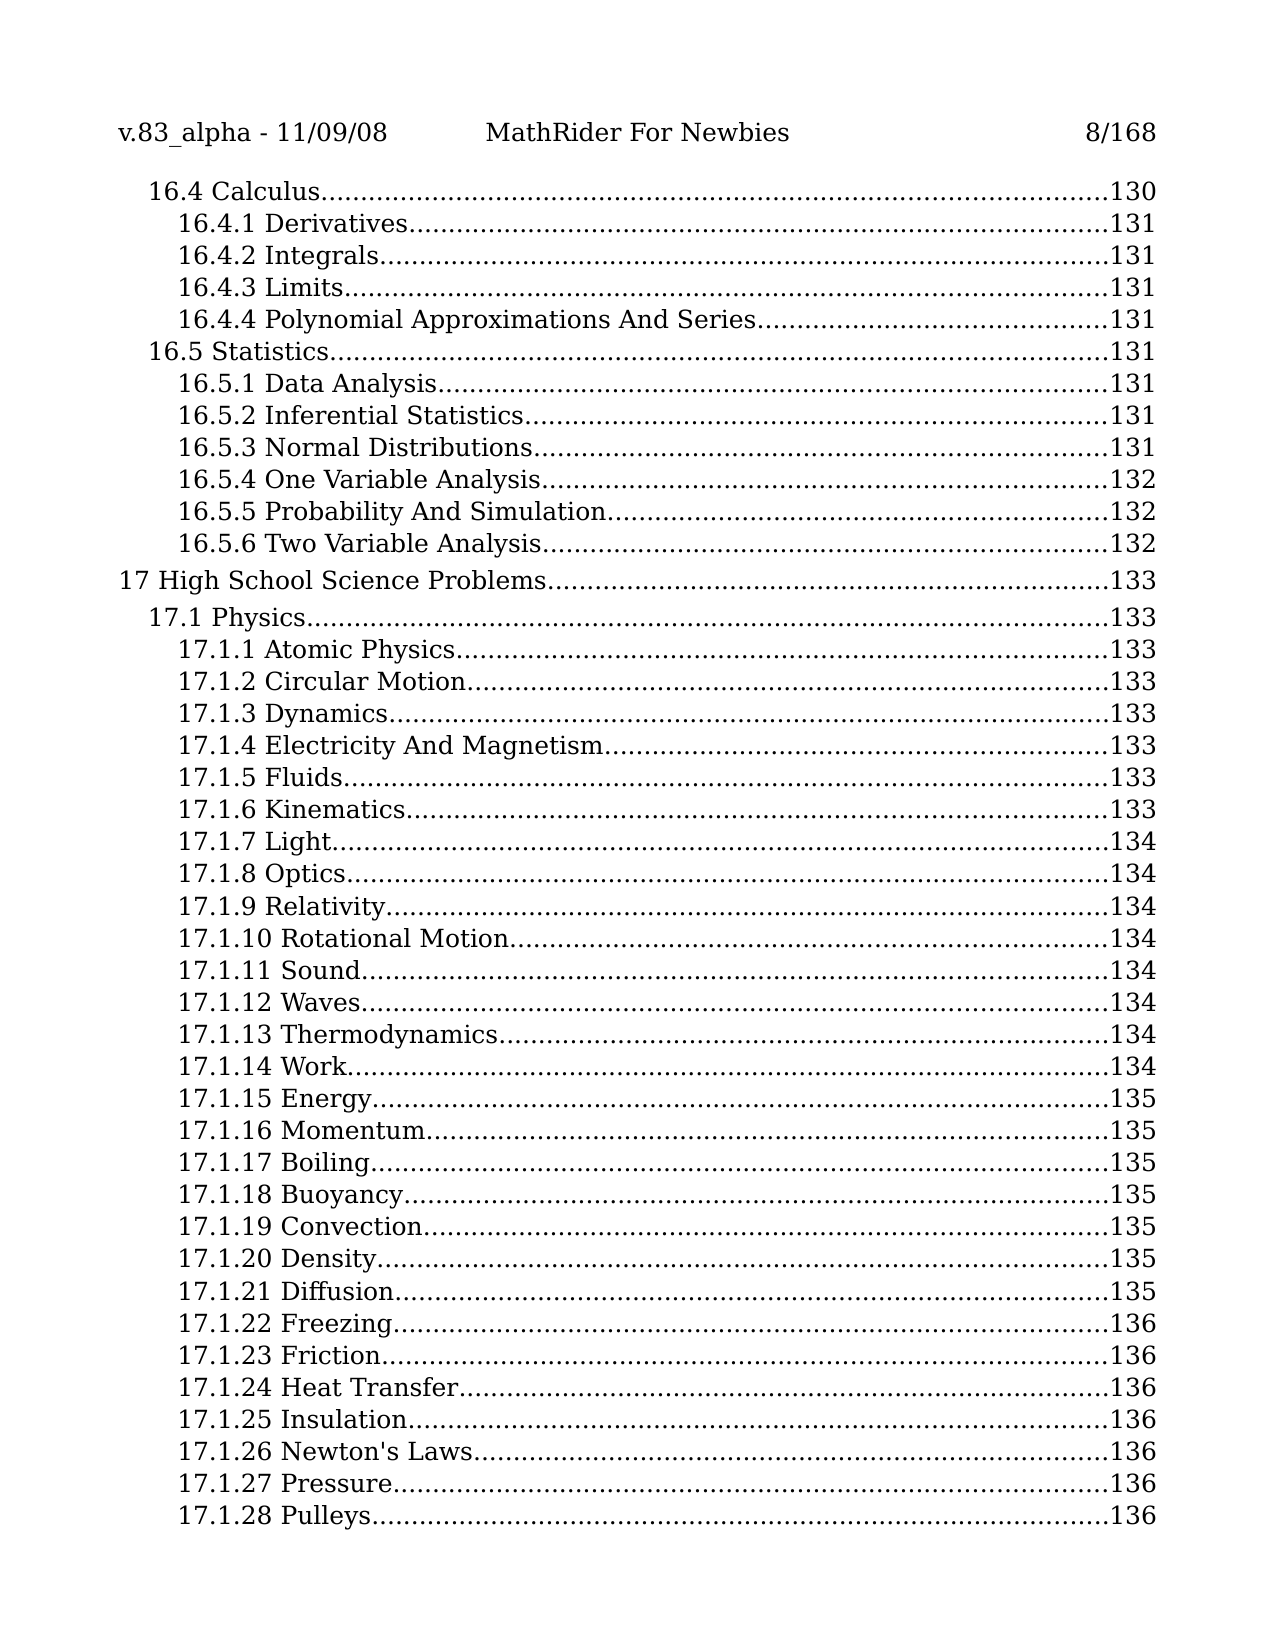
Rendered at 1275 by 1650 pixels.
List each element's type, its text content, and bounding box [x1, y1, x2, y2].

text 16.4.4 Polynomial Approximations And Series 131 [177, 305, 1157, 334]
text 16.5 Statistics 131 [148, 337, 1157, 366]
text 17 High School Science Problems 133 [118, 566, 1157, 596]
text 16.5.6 Two Variable Analysis 132 [177, 530, 1157, 559]
text 17.1.26 Newton's Laws 136 [177, 1437, 1157, 1466]
text 17.1.24 Heat Transfer 136 [177, 1373, 1157, 1402]
text 17.1.10 Rotational Motion 134 [177, 924, 1157, 953]
text 17.1.25 Insulation 136 [177, 1405, 1157, 1434]
text 17.1.11 Sound 134 [177, 956, 1157, 985]
text 17.1.15 Energy 135 [177, 1084, 1157, 1113]
text 16.5.5 Probability And Simulation 132 [177, 498, 1157, 527]
text 17.1.13 Thermodynamics 134 [177, 1020, 1157, 1049]
text 17.1.28 Pulleys 136 [177, 1501, 1157, 1531]
text 17.1.6 Kinematics 133 [177, 796, 1157, 825]
text 16.4.1 Derivatives 131 [177, 209, 1157, 238]
text 17.1.3 Dynamics 133 [177, 699, 1157, 728]
text 17.1.1 Atomic Physics 133 [177, 635, 1157, 664]
text 17.1.9 Relativity 134 [177, 892, 1157, 921]
text 17.1.17 Boiling 135 [177, 1148, 1157, 1178]
text 17.1.19 Convection 135 [177, 1213, 1157, 1242]
text 16.5.4 One Variable Analysis 132 [177, 466, 1157, 495]
text 17.1 Physics 133 [148, 603, 1157, 632]
text 17.1.4 Electricity And Magnetism 133 [177, 731, 1157, 761]
text 17.1.16 Momentum 135 [177, 1116, 1157, 1146]
text 17.1.7 Light 134 [177, 828, 1157, 857]
text 17.1.14 Work 134 [177, 1052, 1157, 1081]
text 17.1.22 Freezing 136 [177, 1309, 1157, 1338]
text 17.1.8 Optics 134 [177, 860, 1157, 889]
text 17.1.2 Circular Motion 133 [177, 667, 1157, 696]
text 16.4.3 Limits 131 [177, 273, 1157, 302]
text 17.1.12 Waves 134 [177, 988, 1157, 1017]
text 17.1.27 Pressure 136 [177, 1469, 1157, 1498]
text 17.1.21 Diffusion 135 [177, 1277, 1157, 1306]
text 16.5.2 Inferential Statistics 131 [177, 401, 1157, 431]
text 16.5.3 Normal Distributions 131 [177, 433, 1157, 463]
text 17.1.20 Density 135 [177, 1245, 1157, 1274]
text 16.4.2 Integrals 131 [177, 241, 1157, 270]
text 17.1.18 Buoyancy 135 [177, 1181, 1157, 1210]
text 16.4 Calculus 130 [148, 177, 1157, 206]
text 16.5.1 Data Analysis 131 [177, 369, 1157, 398]
text 17.1.23 Friction 136 [177, 1341, 1157, 1370]
text 17.1.5 Fluids 133 [177, 763, 1157, 793]
